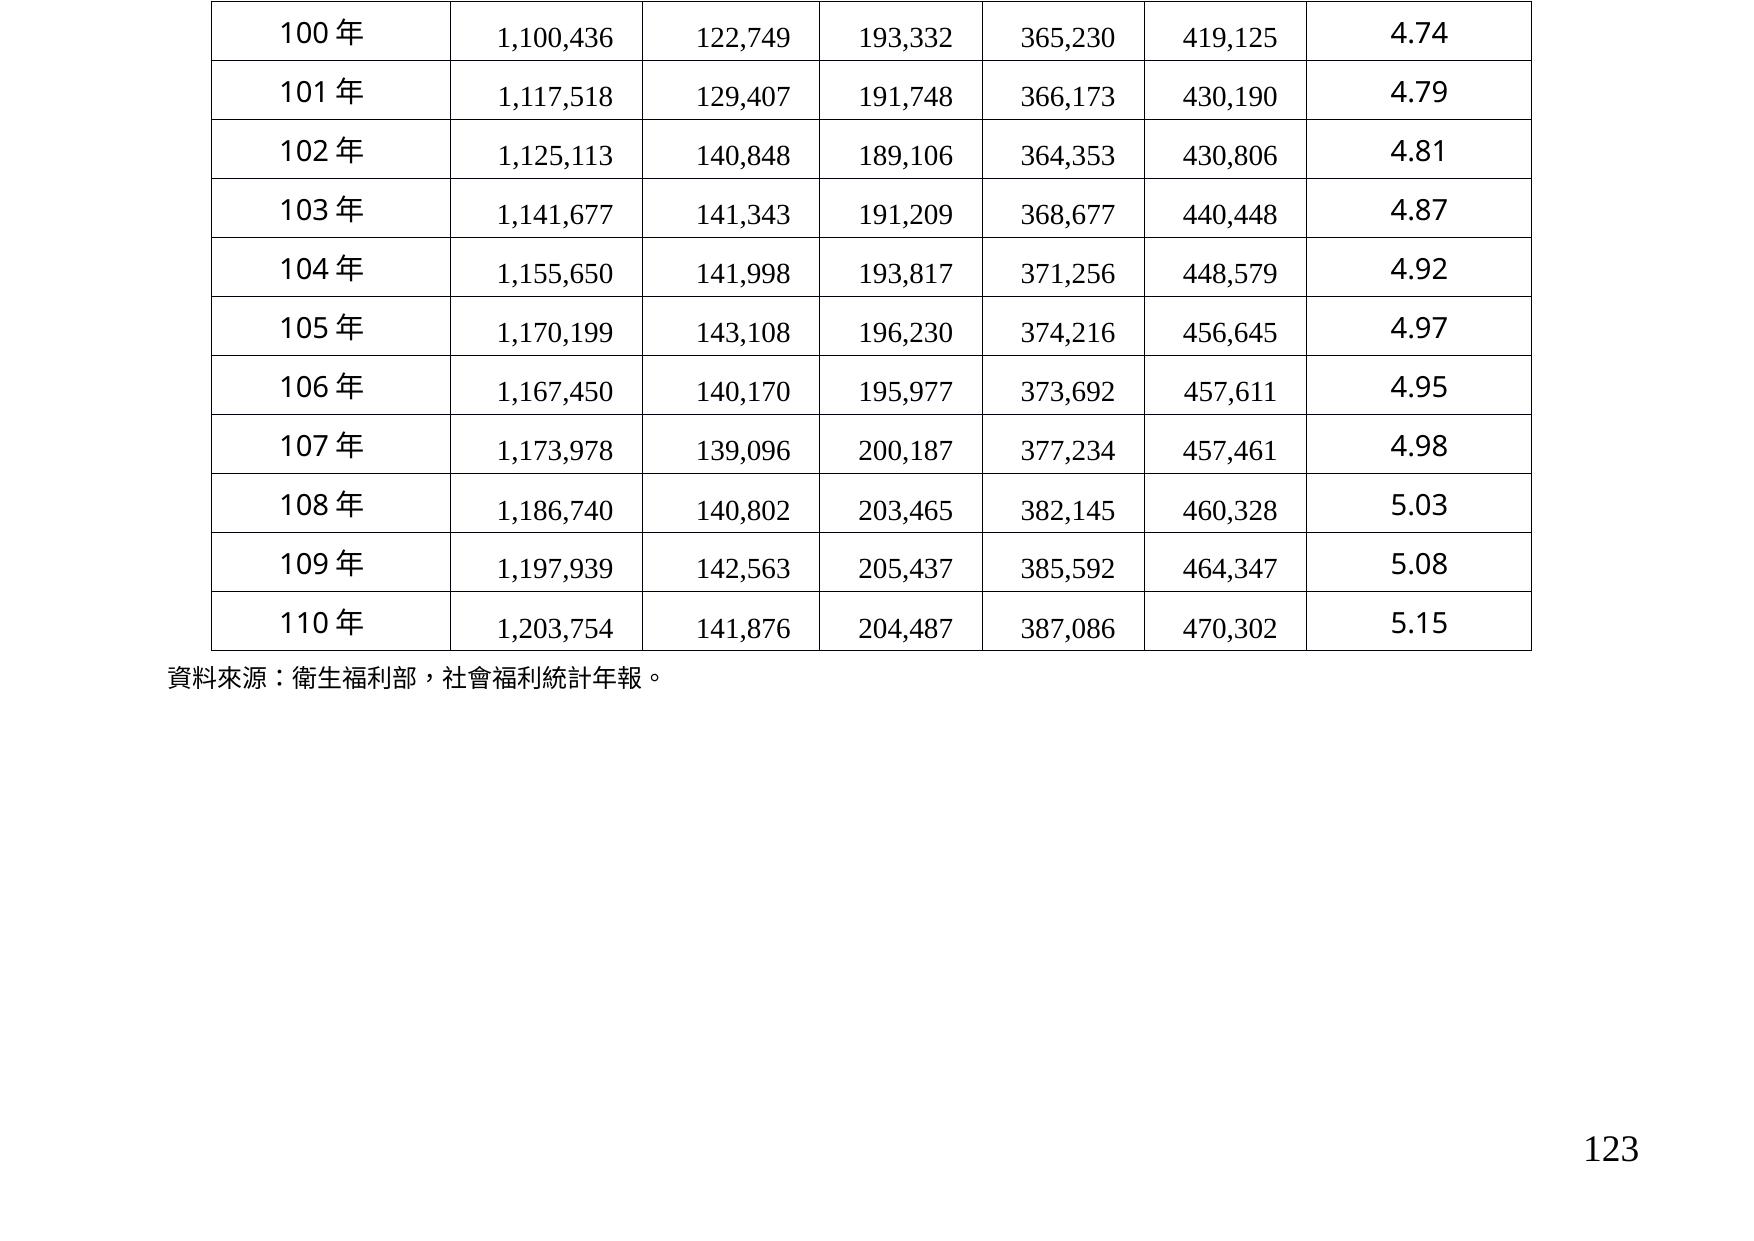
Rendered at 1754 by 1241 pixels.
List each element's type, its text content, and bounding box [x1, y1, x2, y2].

table_cell 139,096 [643, 415, 819, 473]
table_cell 196,230 [820, 297, 982, 355]
table_cell 193,817 [820, 238, 982, 296]
table_cell 140,848 [643, 120, 819, 178]
table_cell 457,611 [1145, 356, 1306, 414]
table_cell 1,117,518 [451, 61, 642, 119]
table_cell 430,806 [1145, 120, 1306, 178]
table_cell 448,579 [1145, 238, 1306, 296]
table_cell 100年 [212, 2, 450, 60]
table_cell 143,108 [643, 297, 819, 355]
table_cell 189,106 [820, 120, 982, 178]
table_cell 4.79 [1307, 61, 1531, 119]
table_cell 366,173 [983, 61, 1144, 119]
table_cell 106年 [212, 356, 450, 414]
table_cell 457,461 [1145, 415, 1306, 473]
table_cell 419,125 [1145, 2, 1306, 60]
table_cell 364,353 [983, 120, 1144, 178]
table_cell 5.03 [1307, 474, 1531, 532]
table_cell 195,977 [820, 356, 982, 414]
table_cell 460,328 [1145, 474, 1306, 532]
table_cell 110年 [212, 592, 450, 650]
table_cell 1,197,939 [451, 533, 642, 591]
table_cell 141,876 [643, 592, 819, 650]
table_cell 193,332 [820, 2, 982, 60]
table_cell 109年 [212, 533, 450, 591]
table_cell 205,437 [820, 533, 982, 591]
table_cell 1,125,113 [451, 120, 642, 178]
table_cell 430,190 [1145, 61, 1306, 119]
table_cell 141,998 [643, 238, 819, 296]
table_cell 103年 [212, 179, 450, 237]
table_cell 4.98 [1307, 415, 1531, 473]
table_cell 108年 [212, 474, 450, 532]
table_cell 4.92 [1307, 238, 1531, 296]
table_cell 140,802 [643, 474, 819, 532]
table_cell 1,167,450 [451, 356, 642, 414]
table_cell 191,748 [820, 61, 982, 119]
table_cell 368,677 [983, 179, 1144, 237]
table_cell 365,230 [983, 2, 1144, 60]
table_cell 4.97 [1307, 297, 1531, 355]
table_cell 374,216 [983, 297, 1144, 355]
table_cell 4.95 [1307, 356, 1531, 414]
table_cell 122,749 [643, 2, 819, 60]
table_cell 1,170,199 [451, 297, 642, 355]
table_cell 140,170 [643, 356, 819, 414]
table_cell 371,256 [983, 238, 1144, 296]
table_cell 4.74 [1307, 2, 1531, 60]
table_cell 129,407 [643, 61, 819, 119]
table_cell 440,448 [1145, 179, 1306, 237]
table_cell 1,173,978 [451, 415, 642, 473]
table_cell 102年 [212, 120, 450, 178]
table_cell 4.81 [1307, 120, 1531, 178]
table_cell 107年 [212, 415, 450, 473]
table_cell 200,187 [820, 415, 982, 473]
table_cell 387,086 [983, 592, 1144, 650]
table_cell 191,209 [820, 179, 982, 237]
table_cell 1,100,436 [451, 2, 642, 60]
table_cell 203,465 [820, 474, 982, 532]
table_cell 4.87 [1307, 179, 1531, 237]
table_cell 464,347 [1145, 533, 1306, 591]
table_cell 456,645 [1145, 297, 1306, 355]
table_cell 104年 [212, 238, 450, 296]
table_cell 385,592 [983, 533, 1144, 591]
table_cell 382,145 [983, 474, 1144, 532]
table_cell 204,487 [820, 592, 982, 650]
text 資料來源：衛生福利部，社會福利統計年報。 [148, 651, 1639, 689]
table_cell 5.08 [1307, 533, 1531, 591]
table_cell 105年 [212, 297, 450, 355]
table_cell 142,563 [643, 533, 819, 591]
table_cell 1,155,650 [451, 238, 642, 296]
table_cell 1,203,754 [451, 592, 642, 650]
table_cell 373,692 [983, 356, 1144, 414]
table_cell 101年 [212, 61, 450, 119]
table_cell 141,343 [643, 179, 819, 237]
table_cell 470,302 [1145, 592, 1306, 650]
table_cell 377,234 [983, 415, 1144, 473]
table_cell 5.15 [1307, 592, 1531, 650]
table_cell 1,186,740 [451, 474, 642, 532]
table_cell 1,141,677 [451, 179, 642, 237]
